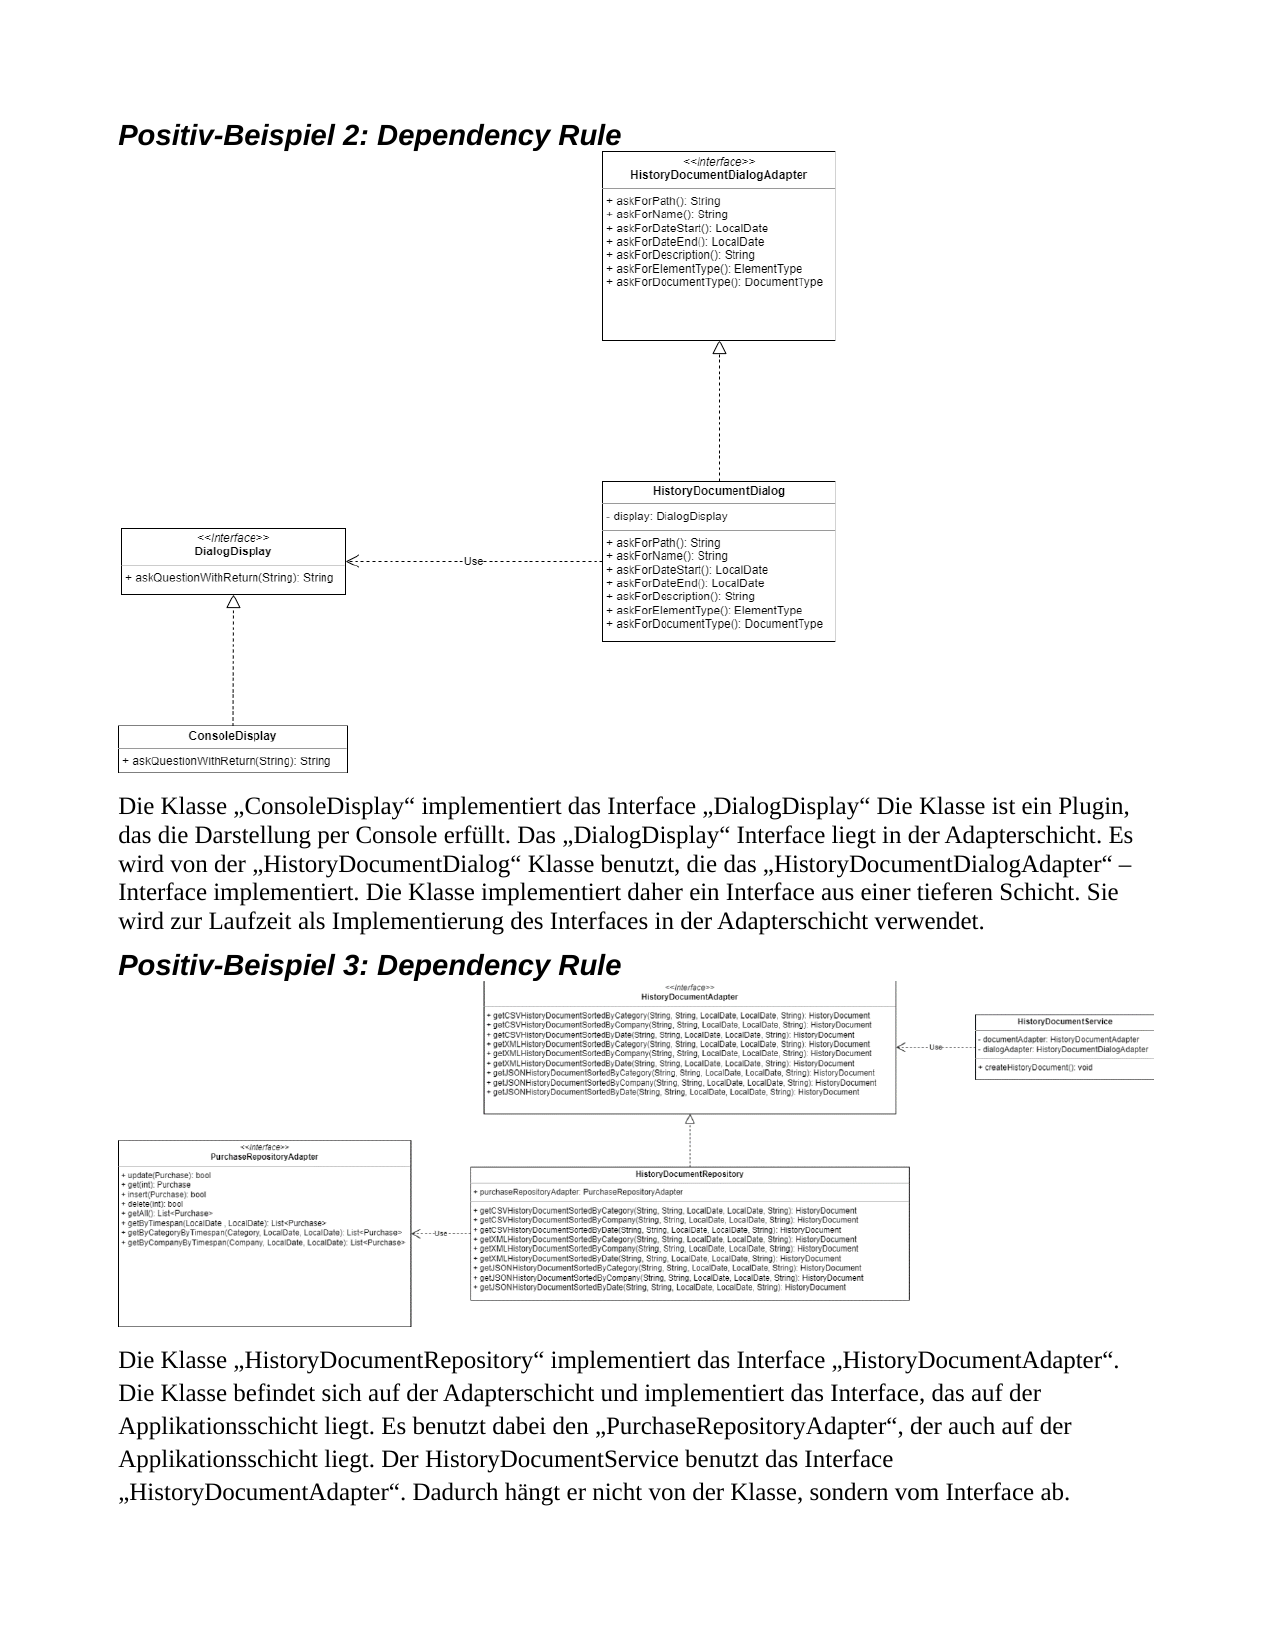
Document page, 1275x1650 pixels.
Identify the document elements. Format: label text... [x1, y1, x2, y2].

text Die Klasse „ConsoleDisplay“ implementiert das Interface „DialogDisplay“ Die Klasse ist ein Plugin, das die Darstellung per Console erfüllt. Das „DialogDisplay“ Interface liegt in der Adapterschicht. Es wird von der „HistoryDocumentDialog“ Klasse benutzt, die das „HistoryDocumentDialogAdapter“ – Interface implementiert. Die Klasse implementiert daher ein Interface aus einer tieferen Schicht. Sie wird zur Laufzeit als Implementierung des Interfaces in der Adapterschicht verwendet. [118, 791, 1157, 935]
subtitle Positiv-Beispiel 2: Dependency Rule [118, 118, 1157, 152]
text Die Klasse „HistoryDocumentRepository“ implementiert das Interface „HistoryDocumentAdapter“. Die Klasse befindet sich auf der Adapterschicht und implementiert das Interface, das auf der Applikationsschicht liegt. Es benutzt dabei den „PurchaseRepositoryAdapter“, der auch auf der Applikationsschicht liegt. Der HistoryDocumentService benutzt das Interface „HistoryDocumentAdapter“. Dadurch hängt er nicht von der Klasse, sondern vom Interface ab. [118, 1345, 1157, 1506]
subtitle Positiv-Beispiel 3: Dependency Rule [118, 947, 1157, 981]
